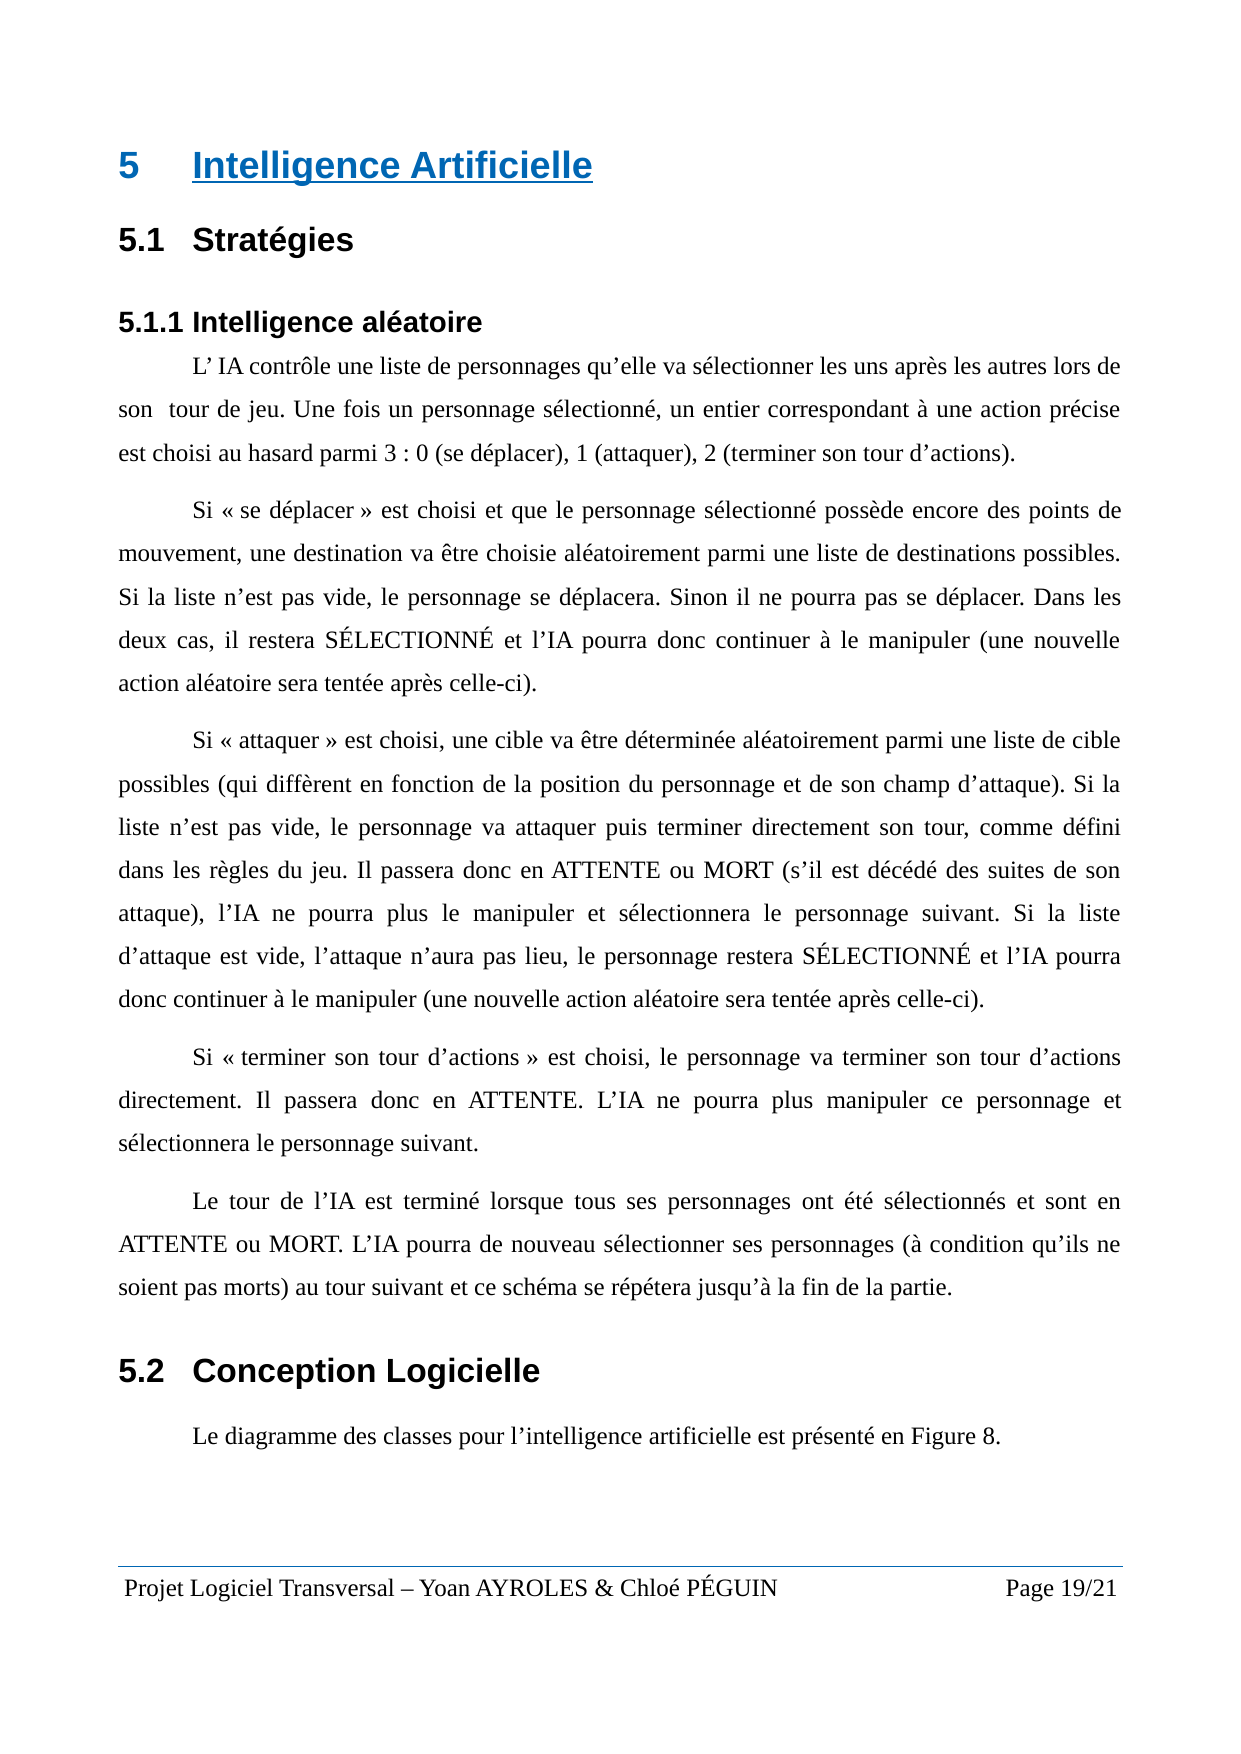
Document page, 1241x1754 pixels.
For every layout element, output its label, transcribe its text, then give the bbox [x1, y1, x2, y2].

subtitle Stratégies [118, 220, 1122, 259]
text Le tour de l’IA est terminé lorsque tous ses personnages ont été sélectionnés et sont en ATTENTE ou MORT. L’IA pourra de nouveau sélectionner ses personnages (à condition qu’ils ne soient pas morts) au tour suivant et ce schéma se répétera jusqu’à la fin de la partie. [118, 1186, 1122, 1301]
text Si « terminer son tour d’actions » est choisi, le personnage va terminer son tour d’actions directement. Il passera donc en ATTENTE. L’IA ne pourra plus manipuler ce personnage et sélectionnera le personnage suivant. [118, 1042, 1122, 1157]
subtitle Intelligence Artificielle [118, 143, 1122, 187]
text Si « attaquer » est choisi, une cible va être déterminée aléatoirement parmi une liste de cible possibles (qui diffèrent en fonction de la position du personnage et de son champ d’attaque). Si la liste n’est pas vide, le personnage va attaquer puis terminer directement son tour, comme défini dans les règles du jeu. Il passera donc en ATTENTE ou MORT (s’il est décédé des suites de son attaque), l’IA ne pourra plus le manipuler et sélectionnera le personnage suivant. Si la liste d’attaque est vide, l’attaque n’aura pas lieu, le personnage restera SÉLECTIONNÉ et l’IA pourra donc continuer à le manipuler (une nouvelle action aléatoire sera tentée après celle-ci). [118, 726, 1122, 1013]
text L’ IA contrôle une liste de personnages qu’elle va sélectionner les uns après les autres lors de son tour de jeu. Une fois un personnage sélectionné, un entier correspondant à une action précise est choisi au hasard parmi 3 : 0 (se déplacer), 1 (attaquer), 2 (terminer son tour d’actions). [118, 351, 1122, 466]
subtitle Conception Logicielle [118, 1351, 1122, 1389]
text Le diagramme des classes pour l’intelligence artificielle est présenté en Figure 8. [118, 1421, 1122, 1450]
subtitle Intelligence aléatoire [118, 305, 1122, 339]
text Si « se déplacer » est choisi et que le personnage sélectionné possède encore des points de mouvement, une destination va être choisie aléatoirement parmi une liste de destinations possibles. Si la liste n’est pas vide, le personnage se déplacera. Sinon il ne pourra pas se déplacer. Dans les deux cas, il restera SÉLECTIONNÉ et l’IA pourra donc continuer à le manipuler (une nouvelle action aléatoire sera tentée après celle-ci). [118, 495, 1122, 697]
